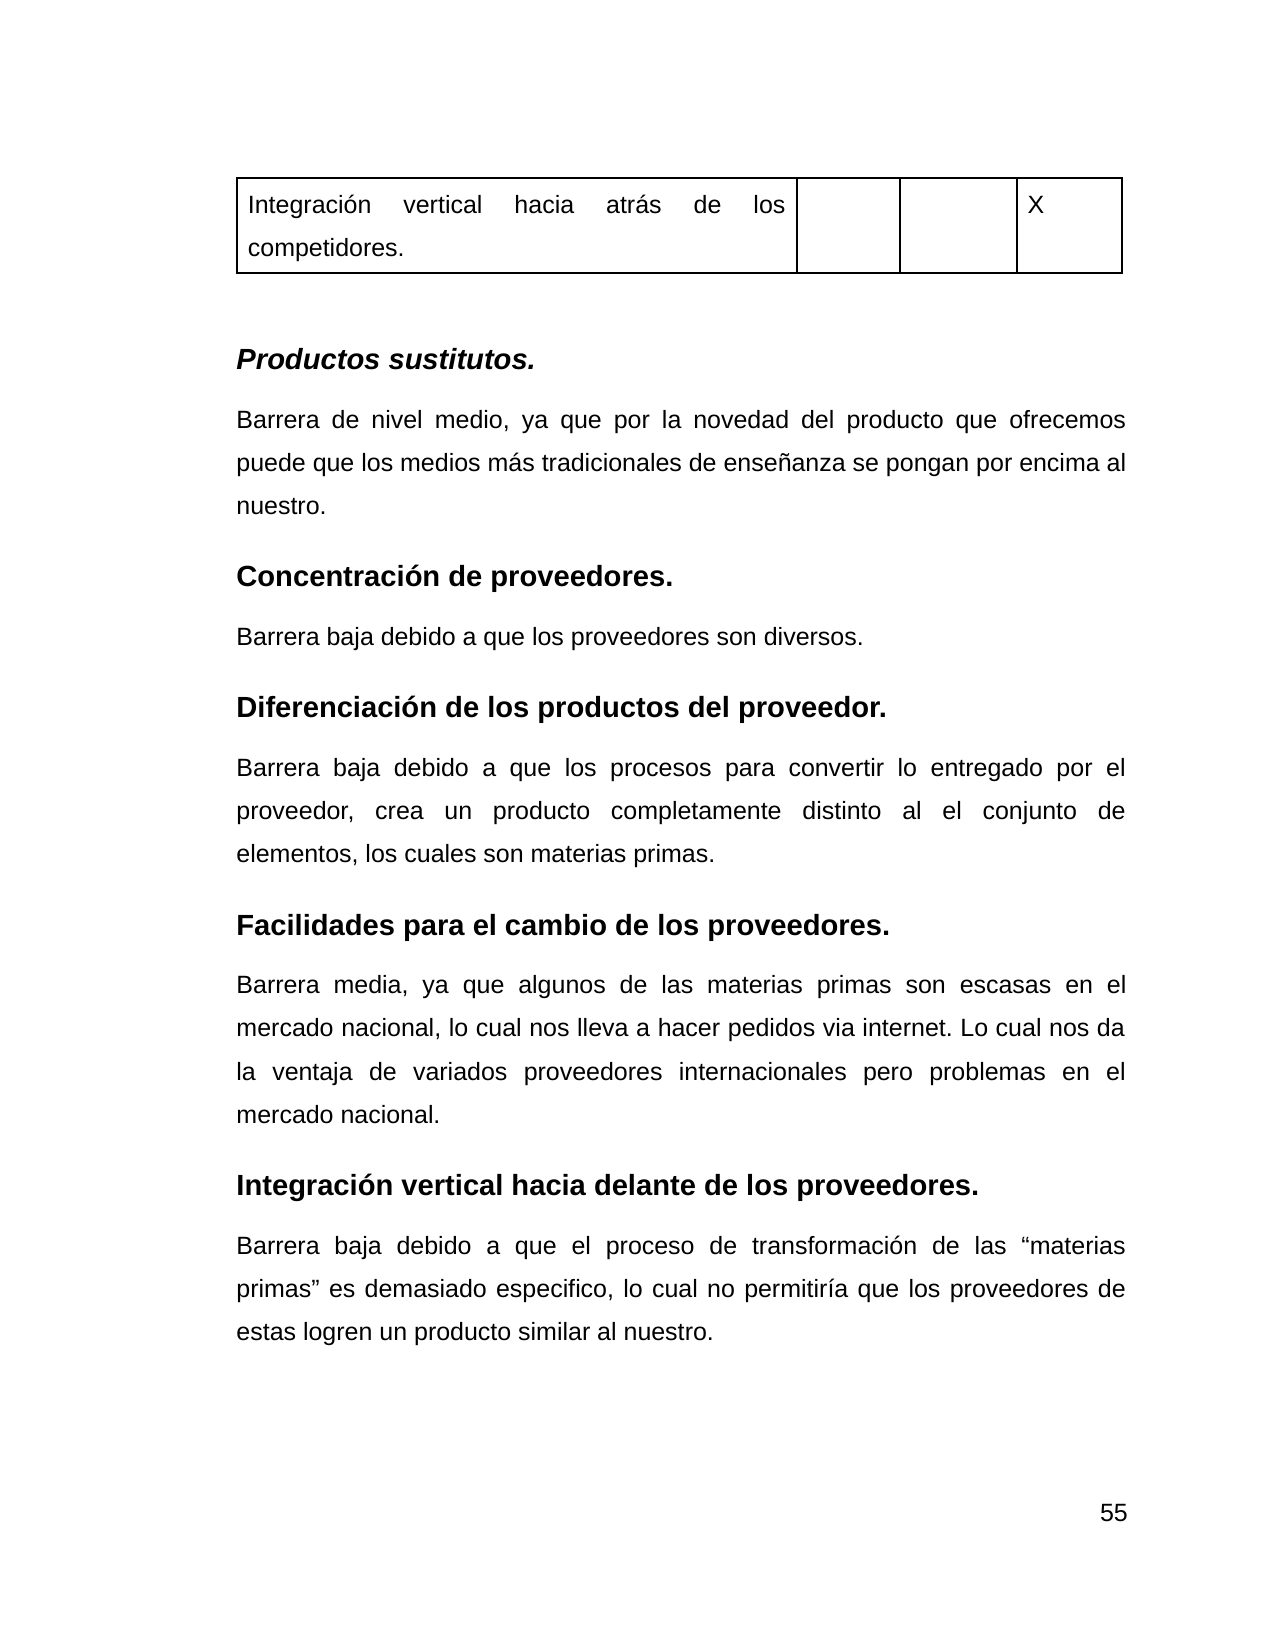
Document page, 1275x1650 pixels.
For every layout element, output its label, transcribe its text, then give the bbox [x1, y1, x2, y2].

subtitle Productos sustitutos. [236, 342, 1127, 376]
table_cell Integración vertical hacia atrás de los competidores. [238, 179, 796, 272]
text Barrera baja debido a que el proceso de transformación de las “materias primas” es demasiado especifico, lo cual no permitiría que los proveedores de estas logren un producto similar al nuestro. [236, 1231, 1127, 1346]
text Barrera baja debido a que los procesos para convertir lo entregado por el proveedor, crea un producto completamente distinto al el conjunto de elementos, los cuales son materias primas. [236, 753, 1127, 868]
text Barrera media, ya que algunos de las materias primas son escasas en el mercado nacional, lo cual nos lleva a hacer pedidos via internet. Lo cual nos da la ventaja de variados proveedores internacionales pero problemas en el mercado nacional. [236, 970, 1127, 1128]
subtitle Facilidades para el cambio de los proveedores. [236, 907, 1127, 941]
table_cell [798, 179, 899, 272]
table_cell X [1018, 179, 1121, 272]
table_cell [901, 179, 1016, 272]
subtitle Concentración de proveedores. [236, 559, 1127, 593]
text Barrera baja debido a que los proveedores son diversos. [236, 622, 1127, 651]
text Barrera de nivel medio, ya que por la novedad del producto que ofrecemos puede que los medios más tradicionales de enseñanza se pongan por encima al nuestro. [236, 405, 1127, 520]
subtitle Diferenciación de los productos del proveedor. [236, 690, 1127, 724]
subtitle Integración vertical hacia delante de los proveedores. [236, 1168, 1127, 1201]
